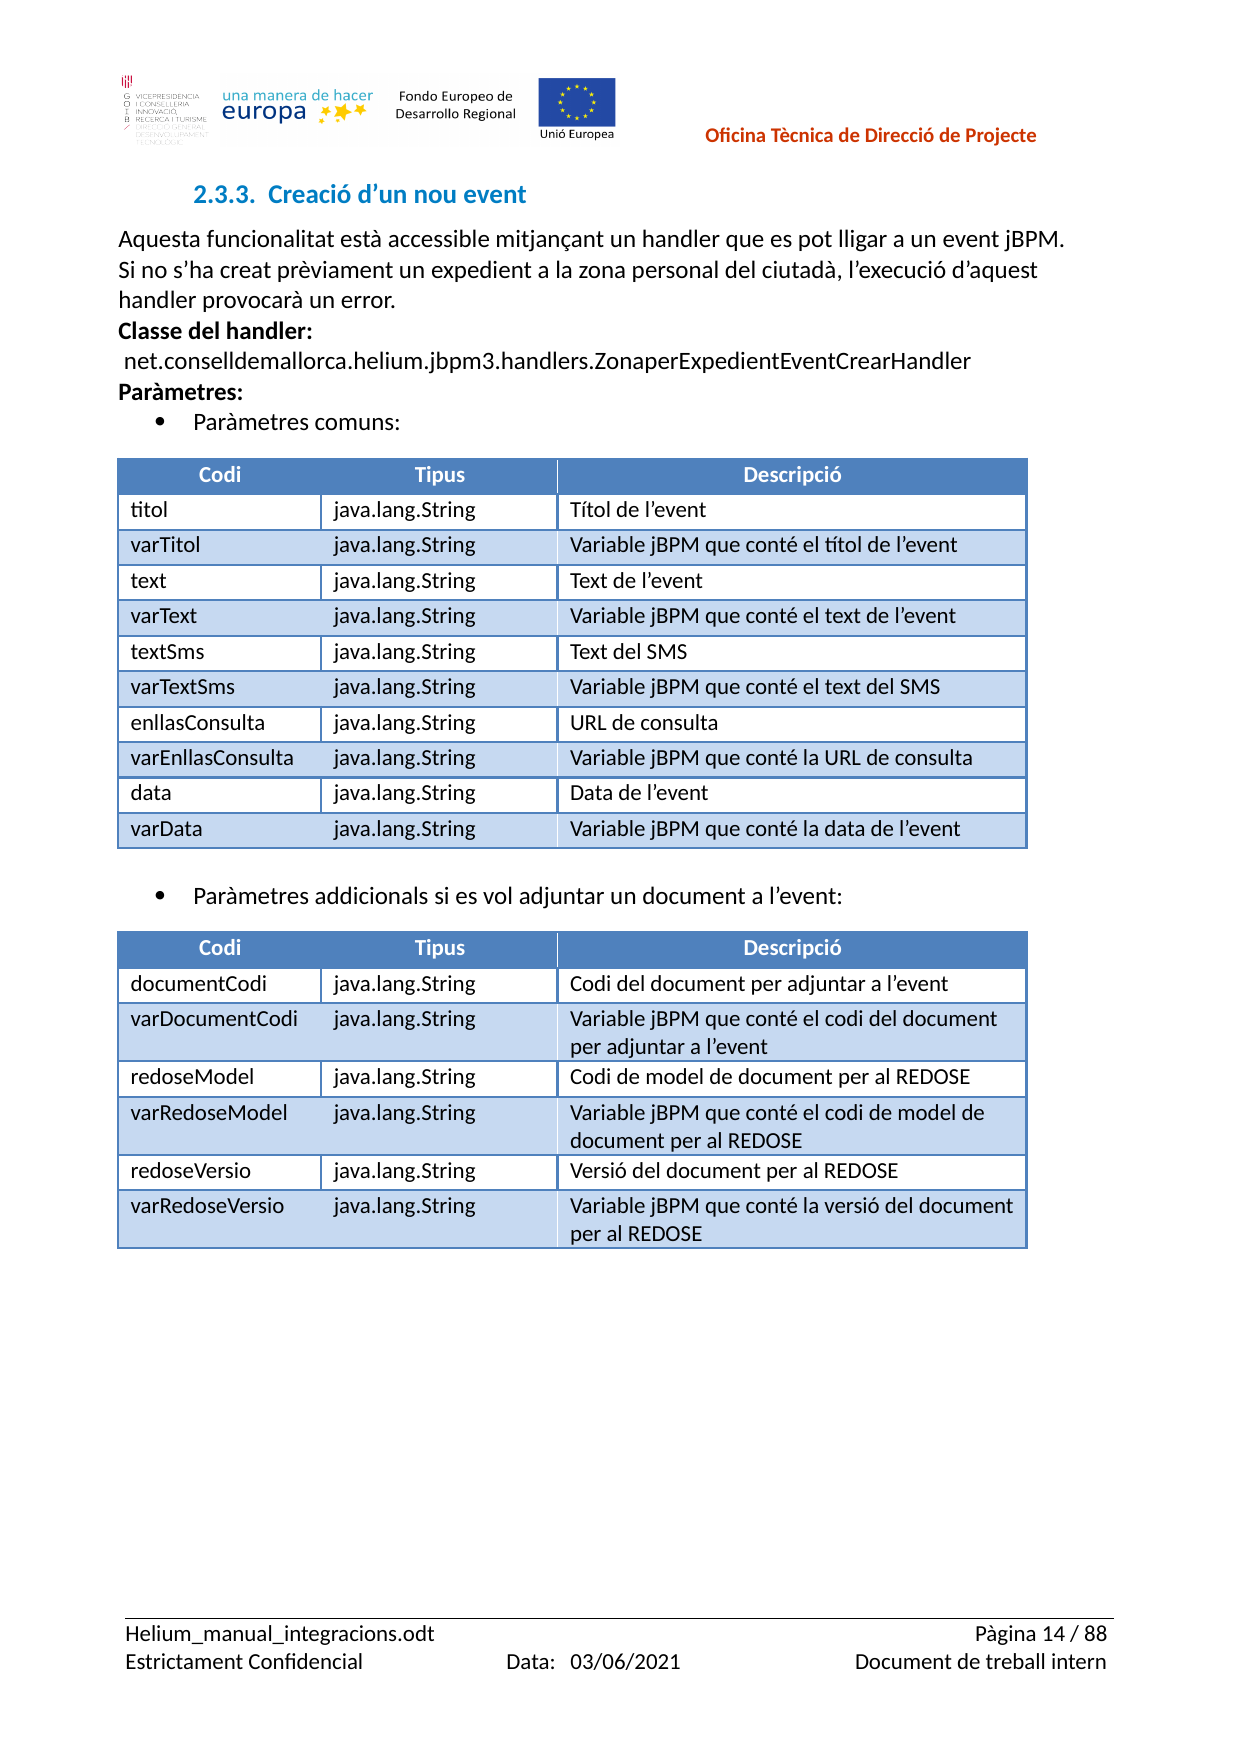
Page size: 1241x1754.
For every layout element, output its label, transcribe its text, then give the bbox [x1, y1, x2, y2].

subtitle Creació d’un nou event [193, 178, 1122, 211]
table_cell java.lang.String [321, 743, 557, 776]
table_header Codi [119, 933, 321, 967]
text net.conselldemallorca.helium.jbpm3.handlers.ZonaperExpedientEventCrearHandler [118, 345, 1122, 376]
table_header Codi [119, 460, 321, 493]
table_cell java.lang.String [322, 708, 556, 741]
table_cell varRedoseVersio [119, 1191, 321, 1247]
table_cell URL de consulta [559, 708, 1025, 741]
table_cell java.lang.String [322, 779, 556, 812]
table_cell Títol de l’event [559, 495, 1025, 528]
table_cell java.lang.String [322, 1062, 556, 1096]
table_cell Variable jBPM que conté el títol de l’event [558, 531, 1025, 564]
table_cell varRedoseModel [119, 1098, 321, 1154]
text Aquesta funcionalitat està accessible mitjançant un handler que es pot lligar a un event jBPM. [118, 223, 1122, 254]
table_header Descripció [558, 933, 1025, 967]
table_cell data [119, 779, 320, 812]
table_cell varDocumentCodi [119, 1004, 321, 1060]
table_cell java.lang.String [322, 1156, 556, 1189]
table_cell java.lang.String [321, 672, 557, 706]
table_header Descripció [558, 460, 1025, 493]
table_cell documentCodi [119, 969, 320, 1002]
table_cell Variable jBPM que conté el codi del document per adjuntar a l’event [558, 1004, 1025, 1060]
table_cell Variable jBPM que conté el codi de model de document per al REDOSE [558, 1098, 1025, 1154]
table_cell redoseVersio [119, 1156, 320, 1189]
text Paràmetres: [118, 376, 1122, 406]
table_header Tipus [321, 460, 557, 493]
table_cell Variable jBPM que conté la versió del document per al REDOSE [558, 1191, 1025, 1247]
table_cell Text del SMS [559, 637, 1025, 670]
picture [118, 73, 213, 147]
table_header Tipus [321, 933, 557, 967]
text Classe del handler: [118, 315, 1122, 345]
table_cell java.lang.String [321, 531, 557, 564]
table_cell java.lang.String [322, 637, 556, 670]
table_cell java.lang.String [321, 1191, 557, 1247]
table_cell Variable jBPM que conté el text del SMS [558, 672, 1025, 706]
table_cell textSms [119, 637, 320, 670]
table_cell java.lang.String [321, 601, 557, 635]
table_cell Variable jBPM que conté la data de l’event [558, 814, 1025, 847]
table_cell varTextSms [119, 672, 321, 706]
table_cell varText [119, 601, 321, 635]
table_cell Codi del document per adjuntar a l’event [559, 969, 1025, 1002]
list Paràmetres comuns: [156, 406, 1122, 437]
table_cell java.lang.String [321, 814, 557, 847]
table_cell java.lang.String [322, 566, 556, 599]
table_cell redoseModel [119, 1062, 320, 1096]
table_cell titol [119, 495, 320, 528]
table_cell Variable jBPM que conté el text de l’event [558, 601, 1025, 635]
table_cell text [119, 566, 320, 599]
text Si no s’ha creat prèviament un expedient a la zona personal del ciutadà, l’execució d’aquest handler provocarà un error. [118, 254, 1122, 315]
table_cell java.lang.String [321, 1004, 557, 1060]
table_cell java.lang.String [321, 1098, 557, 1154]
table_cell varEnllasConsulta [119, 743, 321, 776]
table_cell varData [119, 814, 321, 847]
list Paràmetres addicionals si es vol adjuntar un document a l’event: [156, 880, 1122, 910]
table_cell Versió del document per al REDOSE [559, 1156, 1025, 1189]
picture [219, 73, 621, 147]
table_cell enllasConsulta [119, 708, 320, 741]
table_cell Text de l’event [559, 566, 1025, 599]
table_cell java.lang.String [322, 495, 556, 528]
table_cell varTitol [119, 531, 321, 564]
table_cell Data de l’event [559, 779, 1025, 812]
table_cell Codi de model de document per al REDOSE [559, 1062, 1025, 1096]
table_cell Variable jBPM que conté la URL de consulta [558, 743, 1025, 776]
table_cell java.lang.String [322, 969, 556, 1002]
